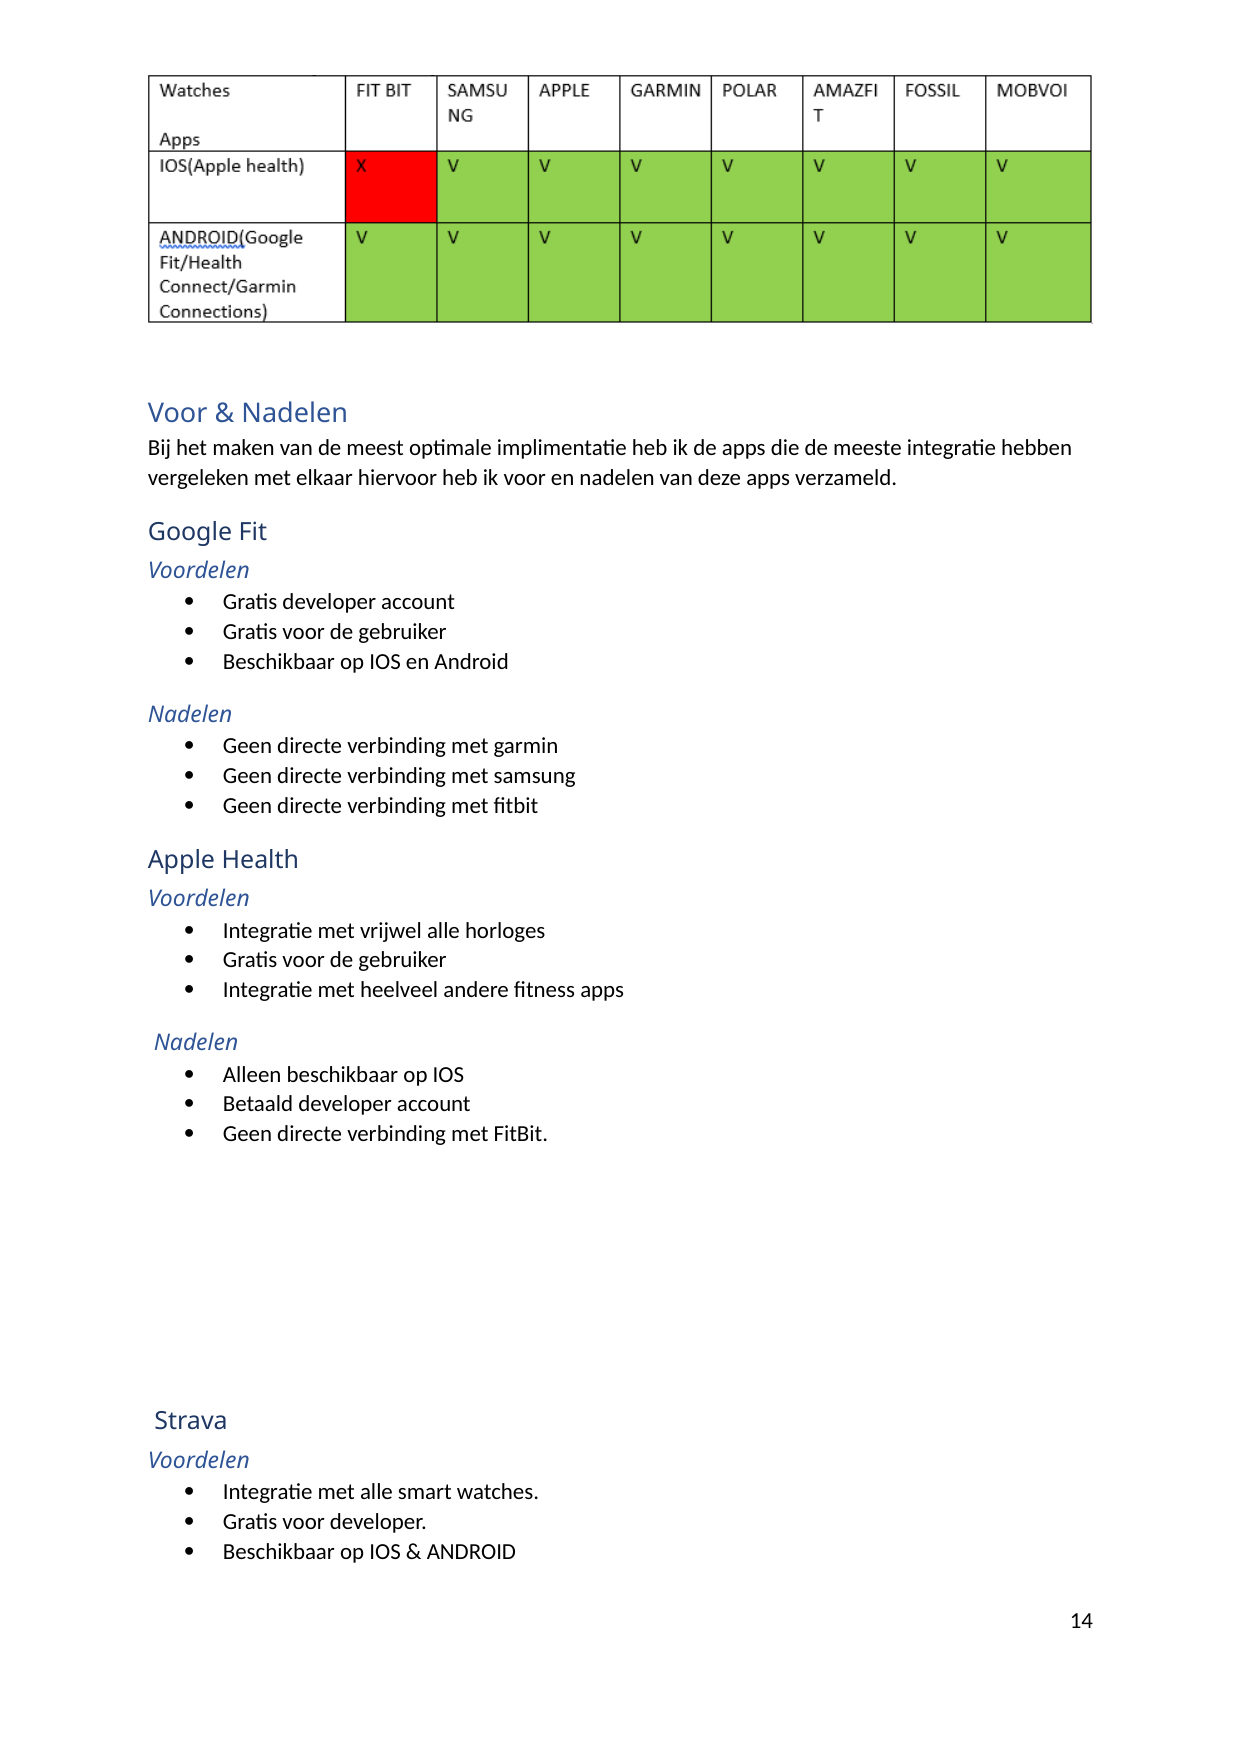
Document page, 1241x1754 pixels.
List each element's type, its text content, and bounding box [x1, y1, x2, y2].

subtitle Apple Health [148, 842, 1093, 876]
list Integratie met alle smart watches. [185, 1477, 1093, 1505]
list Gratis developer account [185, 587, 1093, 615]
list Integratie met heelveel andere fitness apps [185, 976, 1093, 1003]
text Bij het maken van de meest optimale implimentatie heb ik de apps die de meeste integratie hebben vergeleken met elkaar hiervoor heb ik voor en nadelen van deze apps verzameld. [148, 433, 1093, 491]
subtitle Nadelen [148, 698, 1093, 729]
subtitle Voor & Nadelen [148, 393, 1093, 430]
list Gratis voor de gebruiker [185, 617, 1093, 645]
list Geen directe verbinding met garmin [185, 731, 1093, 759]
subtitle Nadelen [148, 1026, 1093, 1057]
subtitle Voordelen [148, 554, 1093, 585]
list Geen directe verbinding met FitBit. [185, 1119, 1093, 1147]
subtitle Strava [148, 1403, 1093, 1437]
list Beschikbaar op IOS & ANDROID [185, 1537, 1093, 1565]
list Alleen beschikbaar op IOS [185, 1060, 1093, 1088]
list Geen directe verbinding met fitbit [185, 791, 1093, 819]
list Betaald developer account [185, 1089, 1093, 1118]
list Gratis voor developer. [185, 1507, 1093, 1535]
list Integratie met vrijwel alle horloges [185, 916, 1093, 944]
subtitle Google Fit [148, 513, 1093, 547]
subtitle Voordelen [148, 882, 1093, 913]
subtitle Voordelen [148, 1443, 1093, 1475]
list Geen directe verbinding met samsung [185, 761, 1093, 789]
list Beschikbaar op IOS en Android [185, 647, 1093, 675]
list Gratis voor de gebruiker [185, 946, 1093, 974]
